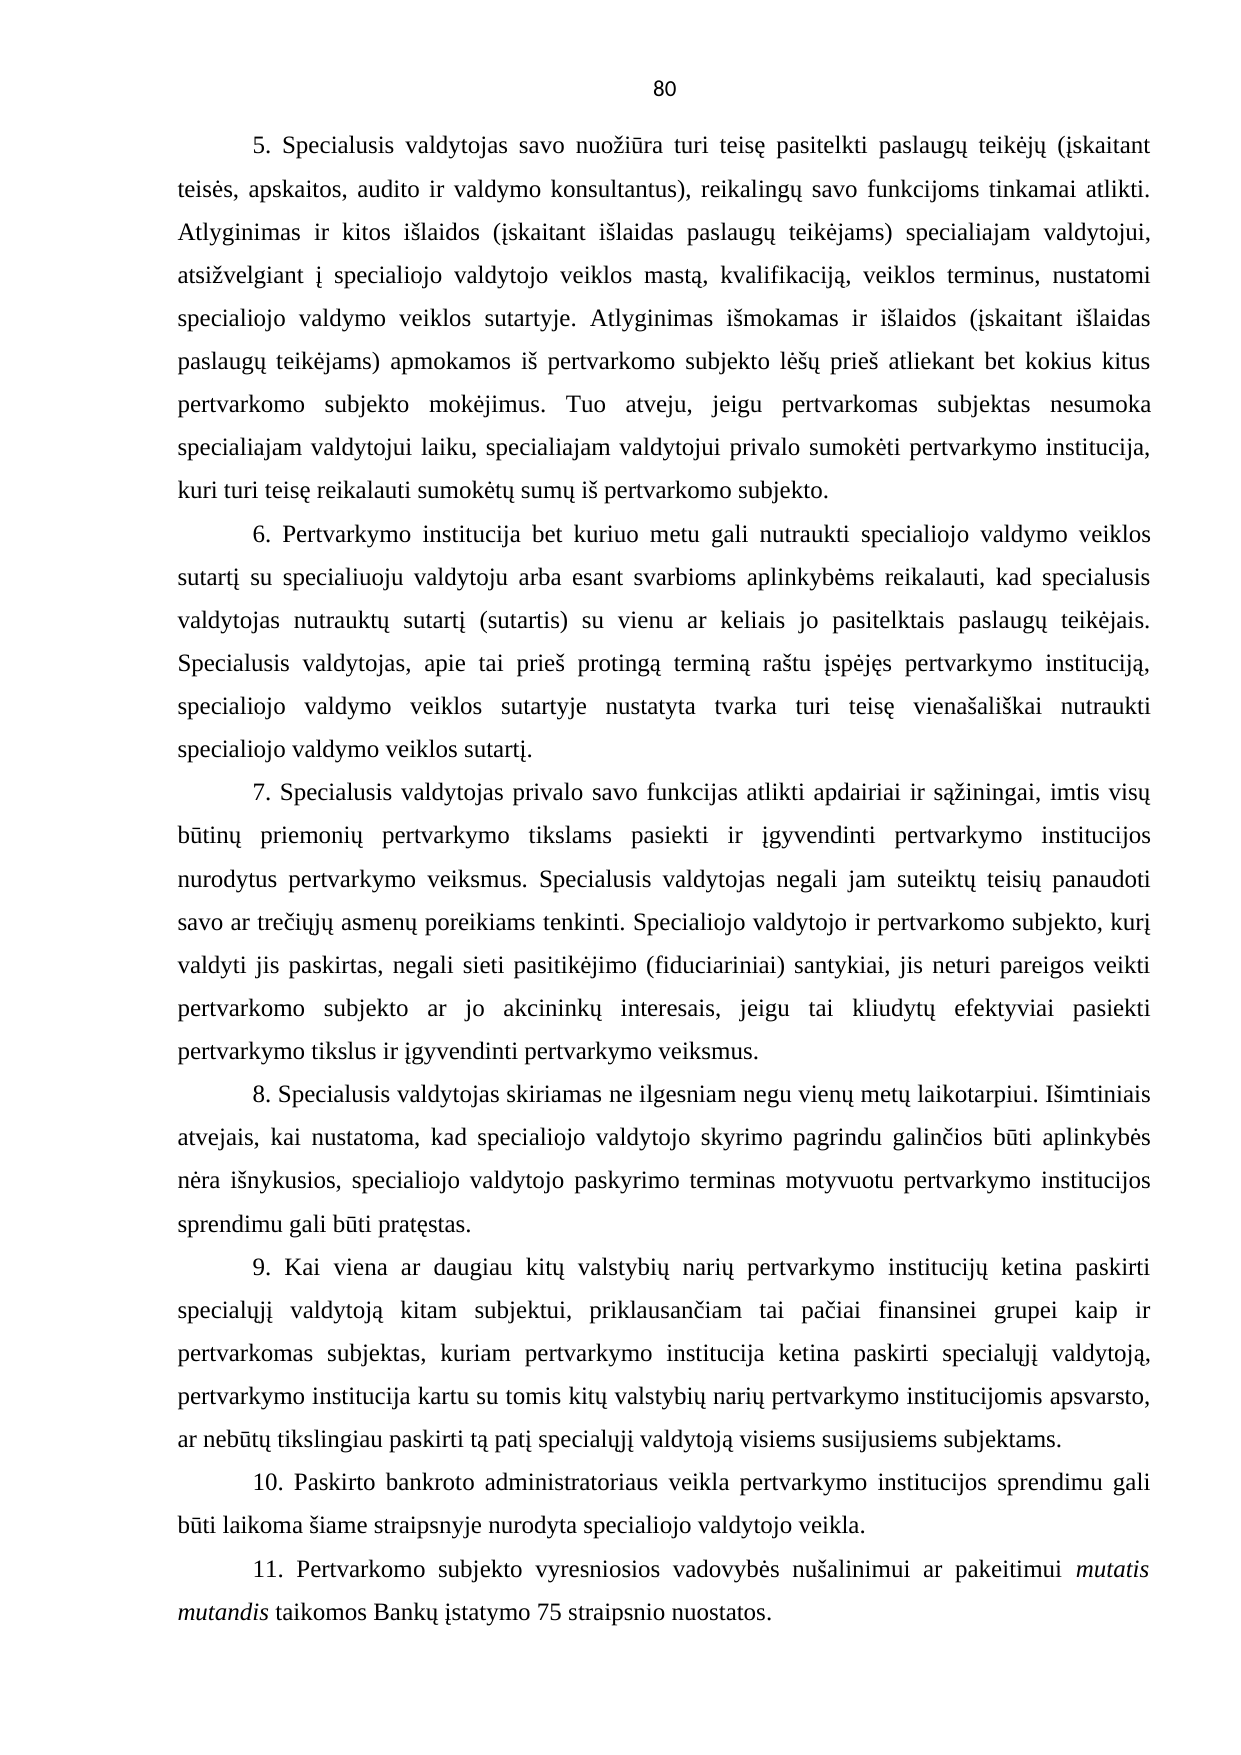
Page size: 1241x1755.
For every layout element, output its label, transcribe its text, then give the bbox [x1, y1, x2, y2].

text 7. Specialusis valdytojas privalo savo funkcijas atlikti apdairiai ir sąžiningai, imtis visų būtinų priemonių pertvarkymo tikslams pasiekti ir įgyvendinti pertvarkymo institucijos nurodytus pertvarkymo veiksmus. Specialusis valdytojas negali jam suteiktų teisių panaudoti savo ar trečiųjų asmenų poreikiams tenkinti. Specialiojo valdytojo ir pertvarkomo subjekto, kurį valdyti jis paskirtas, negali sieti pasitikėjimo (fiduciariniai) santykiai, jis neturi pareigos veikti pertvarkomo subjekto ar jo akcininkų interesais, jeigu tai kliudytų efektyviai pasiekti pertvarkymo tikslus ir įgyvendinti pertvarkymo veiksmus. [177, 777, 1152, 1065]
text 10. Paskirto bankroto administratoriaus veikla pertvarkymo institucijos sprendimu gali būti laikoma šiame straipsnyje nurodyta specialiojo valdytojo veikla. [177, 1467, 1152, 1539]
text 5. Specialusis valdytojas savo nuožiūra turi teisę pasitelkti paslaugų teikėjų (įskaitant teisės, apskaitos, audito ir valdymo konsultantus), reikalingų savo funkcijoms tinkamai atlikti. Atlyginimas ir kitos išlaidos (įskaitant išlaidas paslaugų teikėjams) specialiajam valdytojui, atsižvelgiant į specialiojo valdytojo veiklos mastą, kvalifikaciją, veiklos terminus, nustatomi specialiojo valdymo veiklos sutartyje. Atlyginimas išmokamas ir išlaidos (įskaitant išlaidas paslaugų teikėjams) apmokamos iš pertvarkomo subjekto lėšų prieš atliekant bet kokius kitus pertvarkomo subjekto mokėjimus. Tuo atveju, jeigu pertvarkomas subjektas nesumoka specialiajam valdytojui laiku, specialiajam valdytojui privalo sumokėti pertvarkymo institucija, kuri turi teisę reikalauti sumokėtų sumų iš pertvarkomo subjekto. [177, 131, 1152, 504]
text 11. Pertvarkomo subjekto vyresniosios vadovybės nušalinimui ar pakeitimui mutatis mutandis taikomos Bankų įstatymo 75 straipsnio nuostatos. [177, 1554, 1152, 1626]
text 6. Pertvarkymo institucija bet kuriuo metu gali nutraukti specialiojo valdymo veiklos sutartį su specialiuoju valdytoju arba esant svarbioms aplinkybėms reikalauti, kad specialusis valdytojas nutrauktų sutartį (sutartis) su vienu ar keliais jo pasitelktais paslaugų teikėjais. Specialusis valdytojas, apie tai prieš protingą terminą raštu įspėjęs pertvarkymo instituciją, specialiojo valdymo veiklos sutartyje nustatyta tvarka turi teisę vienašališkai nutraukti specialiojo valdymo veiklos sutartį. [177, 519, 1152, 763]
text 8. Specialusis valdytojas skiriamas ne ilgesniam negu vienų metų laikotarpiui. Išimtiniais atvejais, kai nustatoma, kad specialiojo valdytojo skyrimo pagrindu galinčios būti aplinkybės nėra išnykusios, specialiojo valdytojo paskyrimo terminas motyvuotu pertvarkymo institucijos sprendimu gali būti pratęstas. [177, 1079, 1152, 1237]
text 9. Kai viena ar daugiau kitų valstybių narių pertvarkymo institucijų ketina paskirti specialųjį valdytoją kitam subjektui, priklausančiam tai pačiai finansinei grupei kaip ir pertvarkomas subjektas, kuriam pertvarkymo institucija ketina paskirti specialųjį valdytoją, pertvarkymo institucija kartu su tomis kitų valstybių narių pertvarkymo institucijomis apsvarsto, ar nebūtų tikslingiau paskirti tą patį specialųjį valdytoją visiems susijusiems subjektams. [177, 1252, 1152, 1453]
